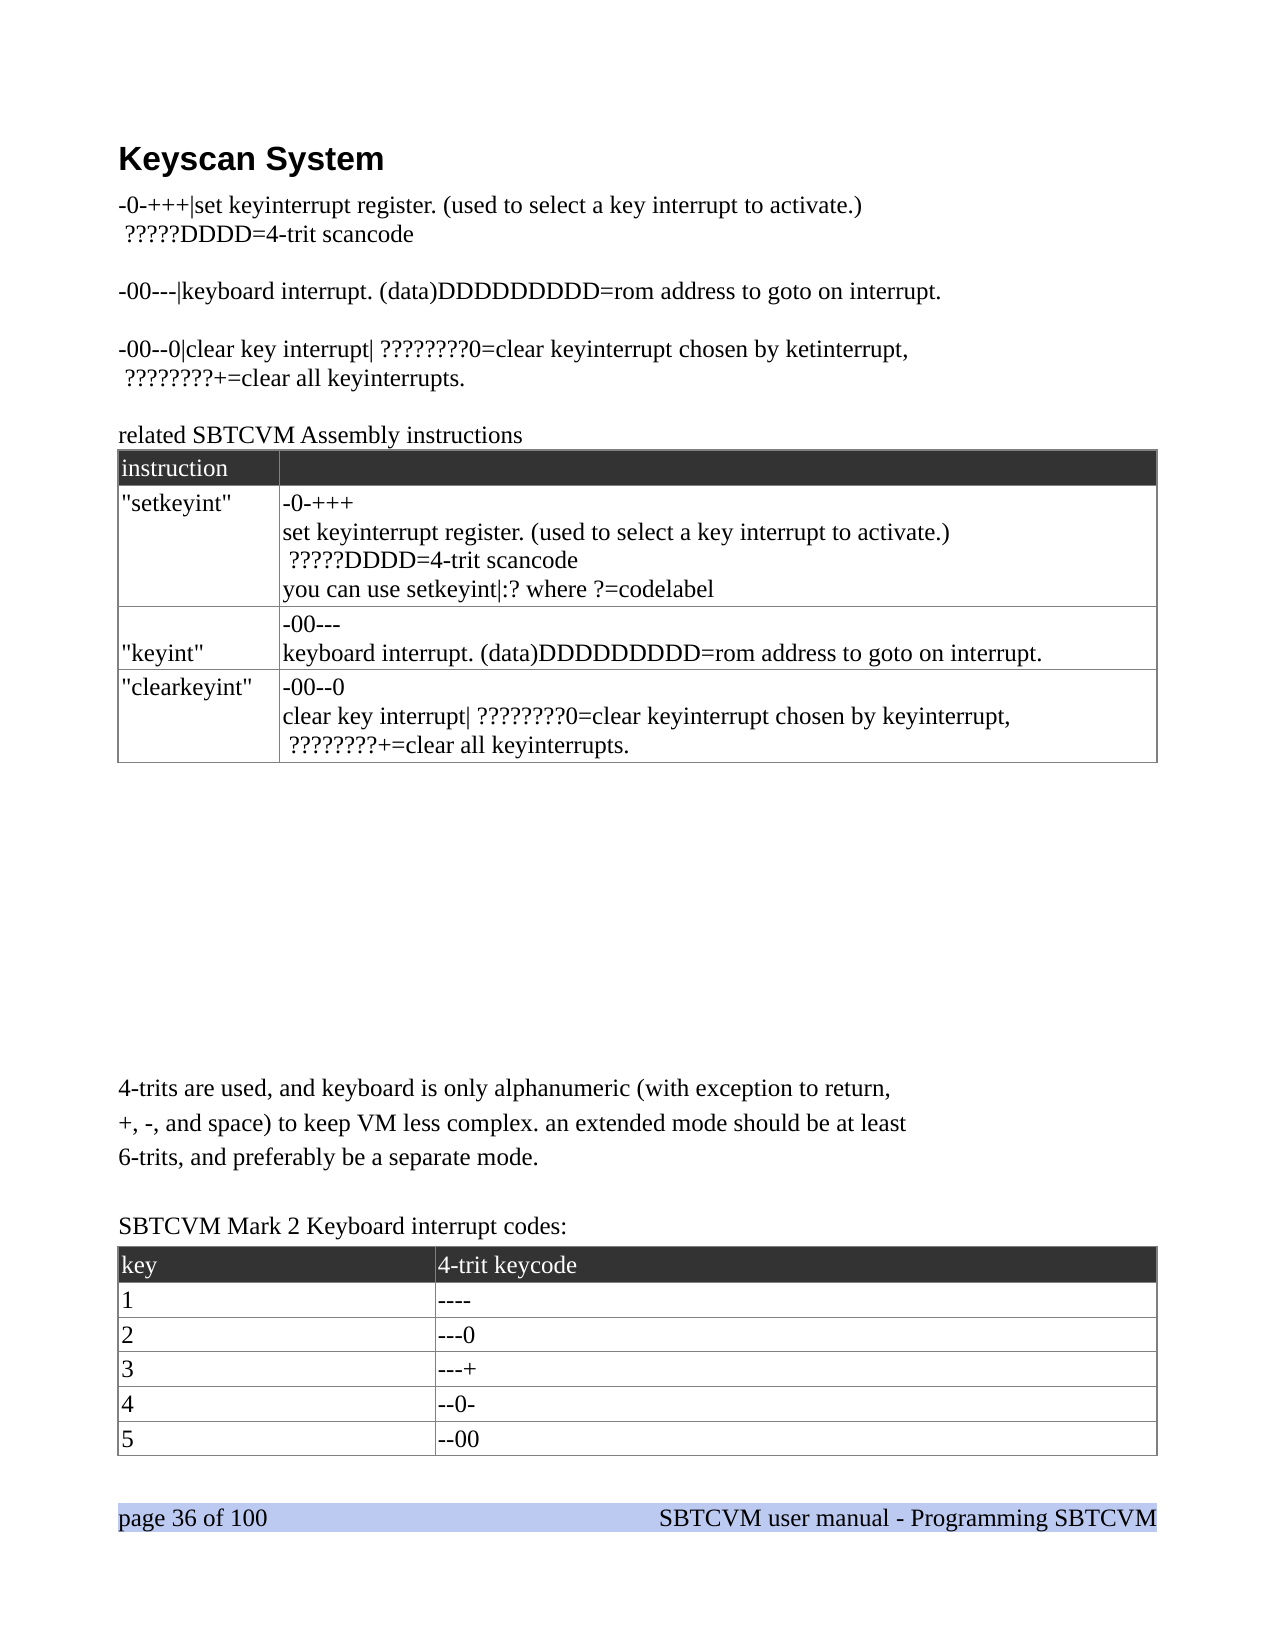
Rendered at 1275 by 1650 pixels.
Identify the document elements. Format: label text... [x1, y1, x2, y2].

table_cell -00--0 clear key interrupt| ????????0=clear keyinterrupt chosen by keyinterrupt, ????????+=clear all keyinterrupts. [280, 670, 1156, 762]
table_cell ---0 [436, 1318, 1156, 1351]
text 4-trits are used, and keyboard is only alphanumeric (with exception to return, +, -, and space) to keep VM less complex. an extended mode should be at least 6-trits, and preferably be a separate mode. SBTCVM Mark 2 Keyboard interrupt codes: [118, 763, 1157, 1240]
text -0-+++|set keyinterrupt register. (used to select a key interrupt to activate.) ?????DDDD=4-trit scancode -00---|keyboard interrupt. (data)DDDDDDDDD=rom address to goto on interrupt. -00--0|clear key interrupt| ????????0=clear keyinterrupt chosen by ketinterrupt, ????????+=clear all keyinterrupts. related SBTCVM Assembly instructions [118, 190, 1157, 449]
table_header instruction [119, 451, 279, 485]
table_header [280, 451, 1156, 485]
table_cell 2 [119, 1318, 435, 1351]
table_cell ---- [436, 1283, 1156, 1317]
table_header key [119, 1247, 435, 1282]
table_cell -00--- keyboard interrupt. (data)DDDDDDDDD=rom address to goto on interrupt. [280, 607, 1156, 669]
table_cell 1 [119, 1283, 435, 1317]
table_cell "setkeyint" [119, 486, 279, 606]
table_cell -0-+++ set keyinterrupt register. (used to select a key interrupt to activate.) ?????DDDD=4-trit scancode you can use setkeyint|:? where ?=codelabel [280, 486, 1156, 606]
subtitle Keyscan System [118, 139, 1157, 178]
table_header 4-trit keycode [436, 1247, 1156, 1282]
table_cell --00 [436, 1422, 1156, 1455]
table_cell 4 [119, 1387, 435, 1421]
table_cell "clearkeyint" [119, 670, 279, 762]
table_cell ---+ [436, 1352, 1156, 1386]
table_cell "keyint" [119, 607, 279, 669]
table_cell 5 [119, 1422, 435, 1455]
table_cell 3 [119, 1352, 435, 1386]
table_cell --0- [436, 1387, 1156, 1421]
